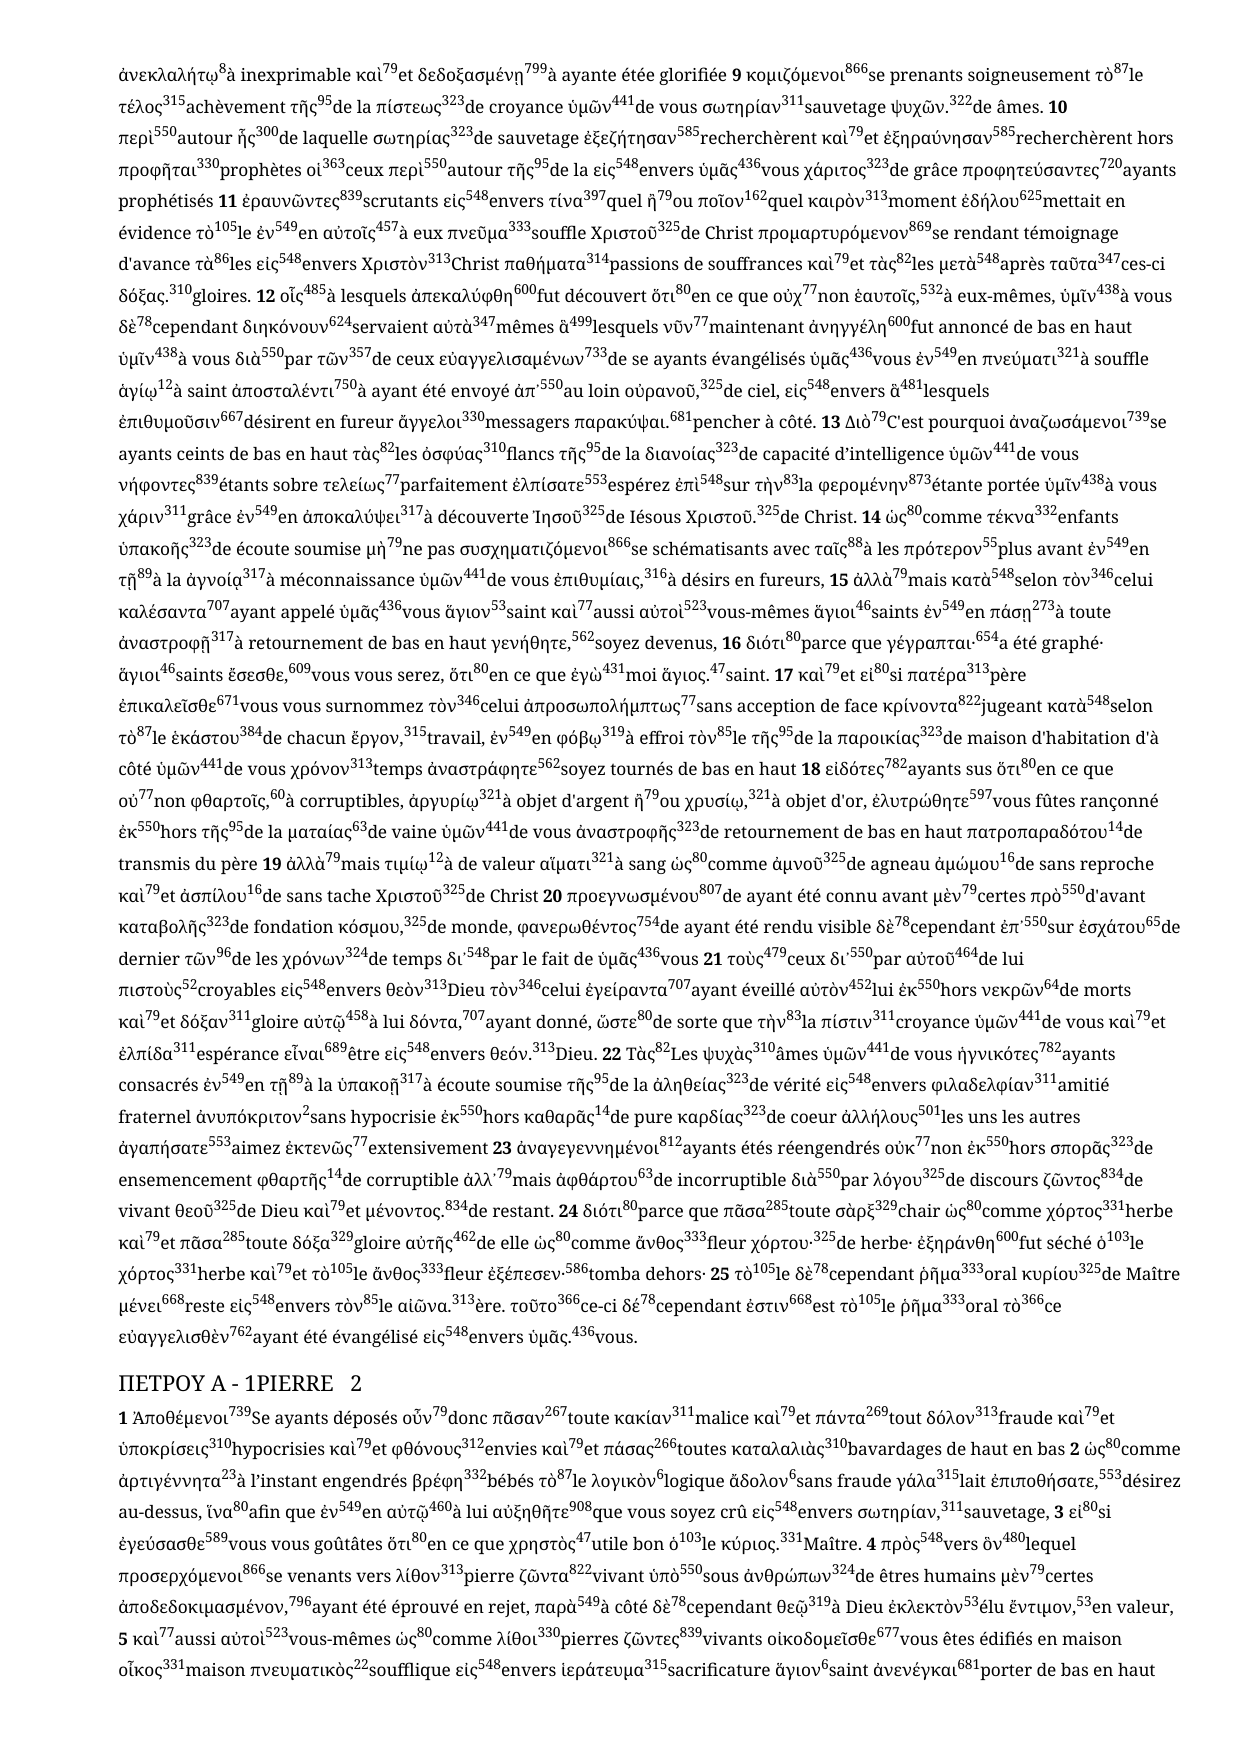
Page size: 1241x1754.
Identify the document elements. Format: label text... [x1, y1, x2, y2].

text 1 Πέτρος331Pierre ἀπόστολος331envoyé Ἰησοῦ325de Iésous Χριστοῦ325de Christ ἐκλεκτοῖς9à élus παρεπιδήμοις58à peuplants sur le côté διασπορᾶς323de dissémination Πόντου,325de Pontus, Γαλατίας,323de Galatie, Καππαδοκίας,323de Kapadokya, Ἀσίας323de Asie καὶ79et Βιθυνίας323de Bithynie 2 κατὰ548selon πρόγνωσιν311préconnaissance θεοῦ325de Dieu πατρὸς325de père ἐν549en ἁγιασμῷ319à sanctification πνεύματος327de souffle εἰς548envers ὑπακοὴν311écoute soumise καὶ79et ῥαντισμὸν313aspersion αἵματος327de sang Ἰησοῦ325de Iésous Χριστοῦ,325de Christ, χάρις329grâce ὑμῖν438à vous καὶ79et εἰρήνη329paix πληθυνθείη.697que soit multiplié. 3 Εὐλογητὸς47Élogié ὁ103le θεὸς331Dieu καὶ79et πατὴρ331père τοῦ97de le κυρίου325de Maître ἡμῶν423de nous Ἰησοῦ325de Iésous Χριστοῦ325de Christ ὁ498celui κατὰ548selon τὸ87le πολὺ375nombreux αὐτοῦ464de lui ἔλεος315miséricorde ἀναγεννήσας721ayant réengendré ἡμᾶς416nous εἰς548envers ἐλπίδα311espérance ζῶσαν820vivante δι᾽550par ἀναστάσεως323de redressement Ἰησοῦ325de Iésous Χριστοῦ325de Christ ἐκ550hors νεκρῶν64de morts 4 εἰς548envers κληρονομίαν311héritage ἄφθαρτον2incorruptible καὶ79et ἀμίαντον2sans souillure καὶ79et ἀμάραντον2amarante τετηρημένην794ayante étée gardée ἐν549en οὐρανοῖς318à cieux εἰς548envers ὑμᾶς436vous 5 τοὺς479ceux ἐν549en δυνάμει317à puissance θεοῦ325de Dieu φρουρουμένους874étants regardés au-devant διὰ550par πίστεως323de croyance εἰς548envers σωτηρίαν311sauvetage ἑτοίμην51prête ἀποκαλυφθῆναι683être découvert ἐν549en καιρῷ319à moment ἐσχάτῳ207à dernier 6 ἐν549en ᾧ488à lequel ἀγαλλιᾶσθε,671vous vous exultez, ὀλίγον77peu ἄρτι,77à l'instant, εἰ80si δέον842attachant de lien ἐστίν,668est, λυπηθέντες759ayants étés attristés ἐν549en ποικίλοις9à divers πειρασμοῖς,318à tentations, 7 ἵνα80afin que τὸ105le δοκίμιον333moyen d'épreuve ὑμῶν441de vous τῆς95de la πίστεως323de croyance πολυτιμότερον77en plus grande valeur χρυσίου327de objet d'or τοῦ494de ce ἀπολλυμένου,863de se perdant au loin, διὰ550par πυρὸς327de feu δὲ78cependant δοκιμαζομένου887de étant éprouvé εὑρεθῇ911que soit trouvé εἰς548envers ἔπαινον313surlouange καὶ79et δόξαν311gloire καὶ79et τιμὴν311valeur ἐν549en ἀποκαλύψει317à découverte Ἰησοῦ325de Iésous Χριστοῦ325de Christ 8 ὃν480lequel οὐκ77non ἰδόντες720ayants vus ἀγαπᾶτε,665vous aimez, εἰς548envers ὃν480lequel ἄρτι77à l'instant μὴ77ne pas ὁρῶντες,839voyants, πιστεύοντες839croyants δὲ78cependant ἀγαλλιᾶσθε671vous vous exultez χαρᾷ317à joie ἀνεκλαλήτῳ8à inexprimable καὶ79et δεδοξασμένῃ799à ayante étée glorifiée 9 κομιζόμενοι866se prenants soigneusement τὸ87le τέλος315achèvement τῆς95de la πίστεως323de croyance ὑμῶν441de vous σωτηρίαν311sauvetage ψυχῶν.322de âmes. 10 περὶ550autour ἧς300de laquelle σωτηρίας323de sauvetage ἐξεζήτησαν585recherchèrent καὶ79et ἐξηραύνησαν585recherchèrent hors προφῆται330prophètes οἱ363ceux περὶ550autour τῆς95de la εἰς548envers ὑμᾶς436vous χάριτος323de grâce προφητεύσαντες720ayants prophétisés 11 ἐραυνῶντες839scrutants εἰς548envers τίνα397quel ἢ79ou ποῖον162quel καιρὸν313moment ἐδήλου625mettait en évidence τὸ105le ἐν549en αὐτοῖς457à eux πνεῦμα333souffle Χριστοῦ325de Christ προμαρτυρόμενον869se rendant témoignage d'avance τὰ86les εἰς548envers Χριστὸν313Christ παθήματα314passions de souffrances καὶ79et τὰς82les μετὰ548après ταῦτα347ces-ci δόξας.310gloires. 12 οἷς485à lesquels ἀπεκαλύφθη600fut découvert ὅτι80en ce que οὐχ77non ἑαυτοῖς,532à eux-mêmes, ὑμῖν438à vous δὲ78cependant διηκόνουν624servaient αὐτὰ347mêmes ἃ499lesquels νῦν77maintenant ἀνηγγέλη600fut annoncé de bas en haut ὑμῖν438à vous διὰ550par τῶν357de ceux εὐαγγελισαμένων733de se ayants évangélisés ὑμᾶς436vous ἐν549en πνεύματι321à souffle ἁγίῳ12à saint ἀποσταλέντι750à ayant été envoyé ἀπ᾽550au loin οὐρανοῦ,325de ciel, εἰς548envers ἃ481lesquels ἐπιθυμοῦσιν667désirent en fureur ἄγγελοι330messagers παρακύψαι.681pencher à côté. 13 Διὸ79C'est pourquoi ἀναζωσάμενοι739se ayants ceints de bas en haut τὰς82les ὀσφύας310flancs τῆς95de la διανοίας323de capacité d’intelligence ὑμῶν441de vous νήφοντες839étants sobre τελείως77parfaitement ἐλπίσατε553espérez ἐπὶ548sur τὴν83la φερομένην873étante portée ὑμῖν438à vous χάριν311grâce ἐν549en ἀποκαλύψει317à découverte Ἰησοῦ325de Iésous Χριστοῦ.325de Christ. 14 ὡς80comme τέκνα332enfants ὑπακοῆς323de écoute soumise μὴ79ne pas συσχηματιζόμενοι866se schématisants avec ταῖς88à les πρότερον55plus avant ἐν549en τῇ89à la ἀγνοίᾳ317à méconnaissance ὑμῶν441de vous ἐπιθυμίαις,316à désirs en fureurs, 15 ἀλλὰ79mais κατὰ548selon τὸν346celui καλέσαντα707ayant appelé ὑμᾶς436vous ἅγιον53saint καὶ77aussi αὐτοὶ523vous-mêmes ἅγιοι46saints ἐν549en πάσῃ273à toute ἀναστροφῇ317à retournement de bas en haut γενήθητε,562soyez devenus, 16 διότι80parce que γέγραπται·654a été graphé· ἅγιοι46saints ἔσεσθε,609vous vous serez, ὅτι80en ce que ἐγὼ431moi ἅγιος.47saint. 17 καὶ79et εἰ80si πατέρα313père ἐπικαλεῖσθε671vous vous surnommez τὸν346celui ἀπροσωπολήμπτως77sans acception de face κρίνοντα822jugeant κατὰ548selon τὸ87le ἑκάστου384de chacun ἔργον,315travail, ἐν549en φόβῳ319à effroi τὸν85le τῆς95de la παροικίας323de maison d'habitation d'à côté ὑμῶν441de vous χρόνον313temps ἀναστράφητε562soyez tournés de bas en haut 18 εἰδότες782ayants sus ὅτι80en ce que οὐ77non φθαρτοῖς,60à corruptibles, ἀργυρίῳ321à objet d'argent ἢ79ou χρυσίῳ,321à objet d'or, ἐλυτρώθητε597vous fûtes rançonné ἐκ550hors τῆς95de la ματαίας63de vaine ὑμῶν441de vous ἀναστροφῆς323de retournement de bas en haut πατροπαραδότου14de transmis du père 19 ἀλλὰ79mais τιμίῳ12à de valeur αἵματι321à sang ὡς80comme ἀμνοῦ325de agneau ἀμώμου16de sans reproche καὶ79et ἀσπίλου16de sans tache Χριστοῦ325de Christ 20 προεγνωσμένου807de ayant été connu avant μὲν79certes πρὸ550d'avant καταβολῆς323de fondation κόσμου,325de monde, φανερωθέντος754de ayant été rendu visible δὲ78cependant ἐπ᾽550sur ἐσχάτου65de dernier τῶν96de les χρόνων324de temps δι᾽548par le fait de ὑμᾶς436vous 21 τοὺς479ceux δι᾽550par αὐτοῦ464de lui πιστοὺς52croyables εἰς548envers θεὸν313Dieu τὸν346celui ἐγείραντα707ayant éveillé αὐτὸν452lui ἐκ550hors νεκρῶν64de morts καὶ79et δόξαν311gloire αὐτῷ458à lui δόντα,707ayant donné, ὥστε80de sorte que τὴν83la πίστιν311croyance ὑμῶν441de vous καὶ79et ἐλπίδα311espérance εἶναι689être εἰς548envers θεόν.313Dieu. 22 Τὰς82Les ψυχὰς310âmes ὑμῶν441de vous ἡγνικότες782ayants consacrés ἐν549en τῇ89à la ὑπακοῇ317à écoute soumise τῆς95de la ἀληθείας323de vérité εἰς548envers φιλαδελφίαν311amitié fraternel ἀνυπόκριτον2sans hypocrisie ἐκ550hors καθαρᾶς14de pure καρδίας323de coeur ἀλλήλους501les uns les autres ἀγαπήσατε553aimez ἐκτενῶς77extensivement 23 ἀναγεγεννημένοι812ayants étés réengendrés οὐκ77non ἐκ550hors σπορᾶς323de ensemencement φθαρτῆς14de corruptible ἀλλ᾽79mais ἀφθάρτου63de incorruptible διὰ550par λόγου325de discours ζῶντος834de vivant θεοῦ325de Dieu καὶ79et μένοντος.834de restant. 24 διότι80parce que πᾶσα285toute σὰρξ329chair ὡς80comme χόρτος331herbe καὶ79et πᾶσα285toute δόξα329gloire αὐτῆς462de elle ὡς80comme ἄνθος333fleur χόρτου·325de herbe· ἐξηράνθη600fut séché ὁ103le χόρτος331herbe καὶ79et τὸ105le ἄνθος333fleur ἐξέπεσεν·586tomba dehors· 25 τὸ105le δὲ78cependant ῥῆμα333oral κυρίου325de Maître μένει668reste εἰς548envers τὸν85le αἰῶνα.313ère. τοῦτο366ce-ci δέ78cependant ἐστιν668est τὸ105le ῥῆμα333oral τὸ366ce εὐαγγελισθὲν762ayant été évangélisé εἰς548envers ὑμᾶς.436vous. [118, 59, 1181, 1349]
text 1 Ἀποθέμενοι739Se ayants déposés οὖν79donc πᾶσαν267toute κακίαν311malice καὶ79et πάντα269tout δόλον313fraude καὶ79et ὑποκρίσεις310hypocrisies καὶ79et φθόνους312envies καὶ79et πάσας266toutes καταλαλιὰς310bavardages de haut en bas 2 ὡς80comme ἀρτιγέννητα23à l’instant engendrés βρέφη332bébés τὸ87le λογικὸν6logique ἄδολον6sans fraude γάλα315lait ἐπιποθήσατε,553désirez au-dessus, ἵνα80afin que ἐν549en αὐτῷ460à lui αὐξηθῆτε908que vous soyez crû εἰς548envers σωτηρίαν,311sauvetage, 3 εἰ80si ἐγεύσασθε589vous vous goûtâtes ὅτι80en ce que χρηστὸς47utile bon ὁ103le κύριος.331Maître. 4 πρὸς548vers ὃν480lequel προσερχόμενοι866se venants vers λίθον313pierre ζῶντα822vivant ὑπὸ550sous ἀνθρώπων324de êtres humains μὲν79certes ἀποδεδοκιμασμένον,796ayant été éprouvé en rejet, παρὰ549à côté δὲ78cependant θεῷ319à Dieu ἐκλεκτὸν53élu ἔντιμον,53en valeur, 5 καὶ77aussi αὐτοὶ523vous-mêmes ὡς80comme λίθοι330pierres ζῶντες839vivants οἰκοδομεῖσθε677vous êtes édifiés en maison οἶκος331maison πνευματικὸς22soufflique εἰς548envers ἱεράτευμα315sacrificature ἅγιον6saint ἀνενέγκαι681porter de bas en haut πνευματικὰς1souffliques θυσίας310sacrifices εὐπροσδέκτους1bien acceptables auprès θεῷ319à Dieu διὰ550par Ἰησοῦ325de Iésous Χριστοῦ.325de Christ. 6 διότι80parce que περιέχει668a autour ἐν549en γραφῇ·317à graphe· ἰδοὺ306voici τίθημι664je pose ἐν549en Σιὼν317à Sion λίθον313pierre ἀκρογωνιαῖον53extrémité de l’angle ἐκλεκτὸν4élu ἔντιμον,4en valeur, καὶ79et ὁ364celui πιστεύων840croyant ἐπ᾽549sur αὐτῷ458à lui οὐ77non μὴ77ne pas καταισχυνθῇ.911que soit couvert de honte. 7 ὑμῖν438à vous οὖν79donc ἡ101la τιμὴ329valeur τοῖς351à ceux πιστεύουσιν,827à croyants, ἀπιστοῦσιν827à croyants pas δὲ78cependant λίθος331pierre ὃν480lequel ἀπεδοκίμασαν585éprouvèrent en rejet οἱ363ceux οἰκοδομοῦντες,839édifiants en maison, οὗτος364celui-ci ἐγενήθη600fut devenu εἰς548envers κεφαλὴν311tête γωνίας323de coin 8 καὶ79et λίθος331pierre προσκόμματος327de achoppement καὶ79et πέτρα329roche σκανδάλου·327de scandale· οἳ497lesquels προσκόπτουσιν667achoppent τῷ91à le λόγῳ319à discours ἀπειθοῦντες839désobéissants εἰς548envers ὃ482lequel καὶ77aussi ἐτέθησαν.599furent posé. 9 ὑμεῖς447vous δὲ78cependant γένος333genre ἐκλεκτόν,24élu, βασίλειον24royal ἱεράτευμα,333sacrificature, ἔθνος333ethnie ἅγιον,24saint, λαὸς331peuple εἰς548envers περιποίησιν,311conservation, ὅπως80de telle manière que τὰς82les ἀρετὰς310vertues ἐξαγγείλητε896que vous annonciez dehors τοῦ358de celui ἐκ550hors σκότους327de ténèbre ὑμᾶς436vous καλέσαντος716de ayant appelé εἰς548envers τὸ87le θαυμαστὸν55extraordinaire αὐτοῦ464de lui φῶς·315lumière· 10 οἵ497lesquels ποτε77à un moment οὐ77non λαός,331peuple, νῦν77maintenant δὲ78cependant λαὸς331peuple θεοῦ,325de Dieu, οἱ363ceux οὐκ77non ἠλεημένοι,812ayants étés faits miséricorde, νῦν77maintenant δὲ78cependant ἐλεηθέντες.759ayants étés faits miséricorde. 11 Ἀγαπητοί,75Aimés, παρακαλῶ664j'appelle à côté ὡς80comme παροίκους52maisonnants à côté καὶ79et παρεπιδήμους52peuplants sur le côté ἀπέχεσθαι690se tenir au loin τῶν94de les σαρκικῶν13de charnelles ἐπιθυμιῶν322de désirs en fureurs αἵτινες495lesquelles des quelconques στρατεύονται673se guerroient en soldat κατὰ550contre τῆς255de la ψυχῆς·323de âme· 12 τὴν83la ἀναστροφὴν311retournement de bas en haut ὑμῶν441de vous ἐν549en τοῖς92à les ἔθνεσιν320à ethnies ἔχοντες839ayants καλήν,51belle, ἵνα80afin que ἐν549en ᾧ488à lequel καταλαλοῦσιν667bavardent de haut en bas ὑμῶν441de vous ὡς80comme κακοποιῶν64de malfaiteurs ἐκ550hors τῶν258de les καλῶν17de beaux ἔργων326de travaux ἐποπτεύοντες839surveillants δοξάσωσιν898que glorifient τὸν85le θεὸν313Dieu ἐν549en ἡμέρᾳ317à journée ἐπισκοπῆς.323de supervision. 13 Ὑποτάγητε562Soyez subordonnés πάσῃ273à toute ἀνθρωπίνῃ8à humaine κτίσει317à création διὰ548par le fait de τὸν85le κύριον,313Maître, εἴτε79soit βασιλεῖ319à roi ὡς80comme ὑπερέχοντι828à tenant au-dessus 14 εἴτε79soit ἡγεμόσιν318à gouverneurs ὡς80comme δι᾽550par αὐτοῦ464de lui πεμπομένοις879à étants mandés εἰς548envers ἐκδίκησιν311vengeance κακοποιῶν,64de malfaiteurs, ἔπαινον313surlouange δὲ78cependant ἀγαθοποιῶν,64de bonfaisants, 15 ὅτι80en ce que οὕτως77ainsi ἐστὶν668est τὸ105le θέλημα333volonté τοῦ97de le θεοῦ325de Dieu ἀγαθοποιοῦντας821faisants bon φιμοῦν689museler τὴν83la τῶν96de les ἀφρόνων15de insensés ἀνθρώπων324de êtres humains ἀγνωσίαν,311inconnaissance, 16 ὡς80comme ἐλεύθεροι70libres καὶ79et μὴ79ne pas ὡς80comme ἐπικάλυμμα315couverture ἔχοντες839ayants τῆς95de la κακίας323de malice τὴν83la ἐλευθερίαν311liberté ἀλλ᾽79mais ὡς80comme θεοῦ325de Dieu δοῦλοι.330mâles esclaves. 17 πάντας372tous τιμήσατε,553valorisez, τὴν83la ἀδελφότητα311fraternité ἀγαπᾶτε,569aimez, τὸν85le θεὸν313Dieu φοβεῖσθε,573que vous vous effrayez, τὸν85le βασιλέα313roi τιμᾶτε.569valorisez. 18 Οἱ108Les οἰκέται336habitants de maison ὑποτασσόμενοι890étants subordonnés ἐν549en παντὶ275à tout φόβῳ319à effroi τοῖς250à les δεσπόταις,318à despotes, οὐ77non μόνον77seulement τοῖς90à les ἀγαθοῖς58à bons καὶ79et ἐπιεικέσιν58à modérés ἀλλὰ79mais καὶ77aussi τοῖς90à les σκολιοῖς.58à tordus. 19 τοῦτο366ce-ci γὰρ79car χάρις,329grâce, εἰ80si διὰ548par le fait de συνείδησιν311conscience θεοῦ325de Dieu ὑποφέρει668supporte τις390un quelconque λύπας310tristesses πάσχων840souffrant ἀδίκως.77injustement. 20 ποῖον175quel γὰρ79car κλέος,333renommée, εἰ80si ἁμαρτάνοντες839fautants καὶ79et κολαφιζόμενοι890étants tabassés ὑπομενεῖτε;603vous résisterez en restant sous; ἀλλ᾽79mais εἰ80si ἀγαθοποιοῦντες839faisants bon καὶ79et πάσχοντες839souffrants ὑπομενεῖτε,603vous résisterez en restant sous, τοῦτο366ce-ci χάρις329grâce παρὰ549à côté θεῷ.319à Dieu. 21 εἰς548envers τοῦτο348ce-ci γὰρ79car ἐκλήθητε,597vous fûtes appelé, ὅτι80en ce que καὶ77aussi Χριστὸς331Christ ἔπαθεν586souffrit ὑπὲρ550au-dessus ὑμῶν441de vous ὑμῖν438à vous ὑπολιμπάνων840laissant dessous ὑπογραμμόν,313modèle de sous-lettre, ἵνα80afin que ἐπακολουθήσητε896que vous suiviez dessus τοῖς92à les ἴχνεσιν320à traces αὐτοῦ,464de lui, 22 ὃς498lequel ἁμαρτίαν311faute οὐκ77non ἐποίησεν586fit οὐδὲ79non cependant εὑρέθη600fut trouvé δόλος331fraude ἐν549en τῷ93à le στόματι321à bouche αὐτοῦ,464de lui, 23 ὃς498lequel λοιδορούμενος891étant insulté οὐκ77non ἀντελοιδόρει,625insultait en retour, πάσχων840souffrant οὐκ77non ἠπείλει,625menaçait, παρεδίδου625transmettait δὲ78cependant τῷ352à celui κρίνοντι828à jugeant δικαίως,77justement, 24 ὃς498lequel τὰς82les ἁμαρτίας310fautes ἡμῶν423de nous αὐτὸς542lui-même ἀνήνεγκεν586porta de bas en haut ἐν549en τῷ93à le σώματι321à corps αὐτοῦ464de lui ἐπὶ548sur τὸ87le ξύλον,315bois, ἵνα80afin que ταῖς88à les ἁμαρτίαις316à fautes ἀπογενόμενοι739se ayants devenus loin τῇ89à la δικαιοσύνῃ317à justice ζήσωμεν,894que nous vivions, οὗ492de lequel τῷ251à le μώλωπι319à meurtrissure ἰάθητε.597vous fûtes guéri. 25 ἦτε622vous étiez γὰρ79car ὡς80comme πρόβατα332brebis πλανώμενοι,890étants égarés, ἀλλ᾽79mais ἐπεστράφητε597vous fûtes tourné sur νῦν77maintenant ἐπὶ548sur τὸν85le ποιμένα313berger καὶ79et ἐπίσκοπον313superviseur τῶν94de les ψυχῶν322de âmes ὑμῶν.441de vous. [118, 1402, 1181, 1682]
text ΠΕΤΡΟΥ Α - 1PIERRE 2 [118, 1368, 1181, 1397]
